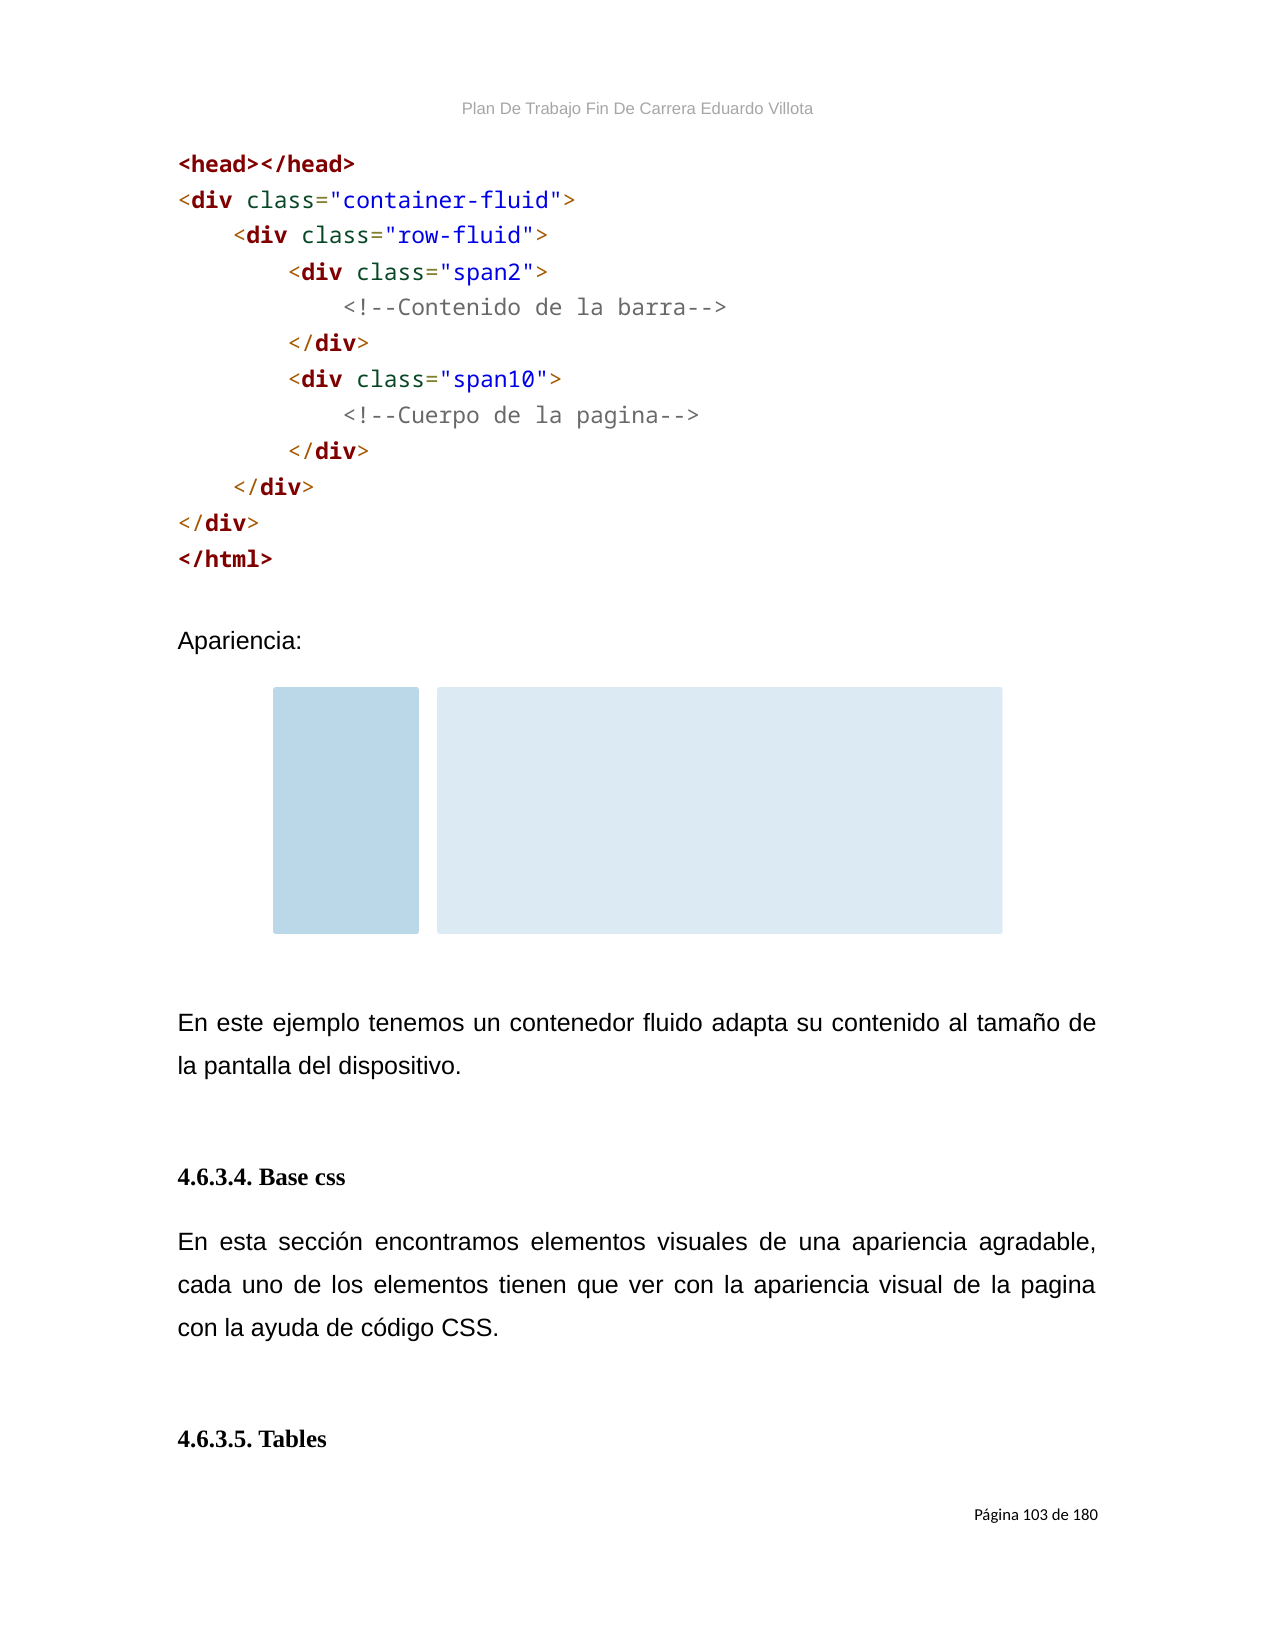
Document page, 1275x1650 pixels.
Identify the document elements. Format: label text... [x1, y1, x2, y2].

text 4.6.3.5. Tables [177, 1424, 1098, 1453]
text <!--Cuerpo de la pagina--> [177, 399, 1098, 430]
text </div> [177, 327, 1098, 358]
text </div> [177, 435, 1098, 466]
text <head></head> [177, 148, 1098, 179]
text En esta sección encontramos elementos visuales de una apariencia agradable, cada uno de los elementos tienen que ver con la apariencia visual de la pagina con la ayuda de código CSS. [177, 1226, 1098, 1341]
text 4.6.3.4. Base css [177, 1162, 1098, 1191]
text Apariencia: [177, 626, 1098, 654]
text <div class="row-fluid"> [177, 219, 1098, 251]
text <!--Contenido de la barra--> [177, 291, 1098, 323]
text <div class="span10"> [177, 363, 1098, 394]
text <div class="span2"> [177, 255, 1098, 287]
text En este ejemplo tenemos un contenedor fluido adapta su contenido al tamaño de la pantalla del dispositivo. [177, 1008, 1098, 1080]
text </html> [177, 543, 1098, 574]
text </div> [177, 507, 1098, 538]
picture [266, 681, 1009, 939]
text <div class="container-fluid"> [177, 183, 1098, 215]
text </div> [177, 471, 1098, 502]
